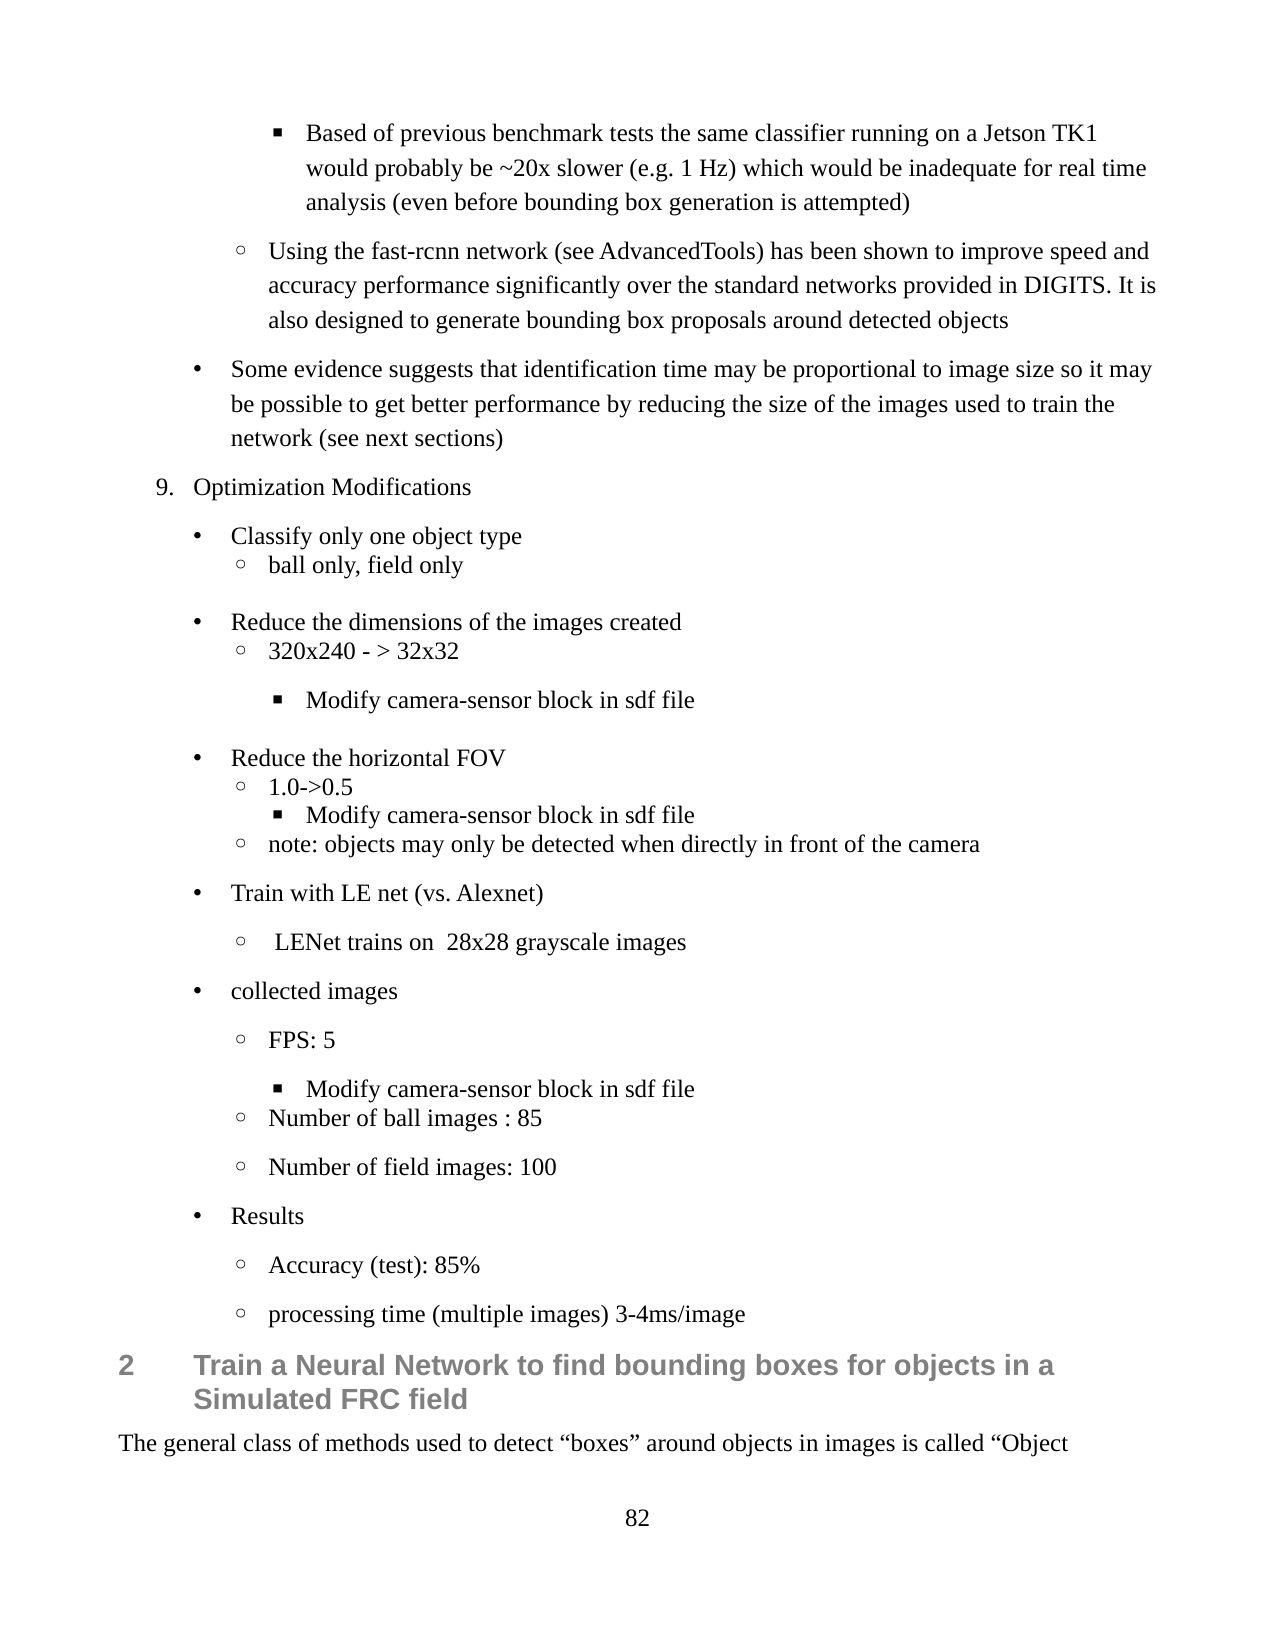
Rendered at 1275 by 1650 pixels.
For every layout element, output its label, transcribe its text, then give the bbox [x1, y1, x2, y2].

list Reduce the horizontal FOV [193, 743, 1157, 772]
list Accuracy (test): 85% [231, 1250, 1157, 1279]
list LENet trains on 28x28 grayscale images [231, 927, 1157, 956]
list collected images [193, 976, 1157, 1005]
list 1.0->0.5 [231, 772, 1157, 800]
list Classify only one object type [193, 521, 1157, 550]
list Number of field images: 100 [231, 1152, 1157, 1181]
list Modify camera-sensor block in sdf file [268, 685, 1157, 714]
list FPS: 5 [231, 1025, 1157, 1054]
list Based of previous benchmark tests the same classifier running on a Jetson TK1 would probably be ~20x slower (e.g. 1 Hz) which would be inadequate for real time analysis (even before bounding box generation is attempted) [268, 118, 1157, 216]
list ball only, field only [231, 550, 1157, 579]
list processing time (multiple images) 3-4ms/image [231, 1299, 1157, 1328]
text The general class of methods used to detect “boxes” around objects in images is called “Object [118, 1428, 1157, 1457]
list Optimization Modifications [156, 472, 1157, 501]
list Modify camera-sensor block in sdf file [268, 1074, 1157, 1103]
list Reduce the dimensions of the images created [193, 607, 1157, 636]
list Using the fast-rcnn network (see AdvancedTools) has been shown to improve speed and accuracy performance significantly over the standard networks provided in DIGITS. It is also designed to generate bounding box proposals around detected objects [231, 236, 1157, 334]
list Number of ball images : 85 [231, 1103, 1157, 1132]
list note: objects may only be detected when directly in front of the camera [231, 829, 1157, 858]
list Results [193, 1201, 1157, 1230]
list 320x240 - > 32x32 [231, 636, 1157, 665]
subtitle Train a Neural Network to find bounding boxes for objects in a Simulated FRC field [118, 1348, 1157, 1416]
list Some evidence suggests that identification time may be proportional to image size so it may be possible to get better performance by reducing the size of the images used to train the network (see next sections) [193, 354, 1157, 452]
list Train with LE net (vs. Alexnet) [193, 878, 1157, 907]
list Modify camera-sensor block in sdf file [268, 800, 1157, 829]
